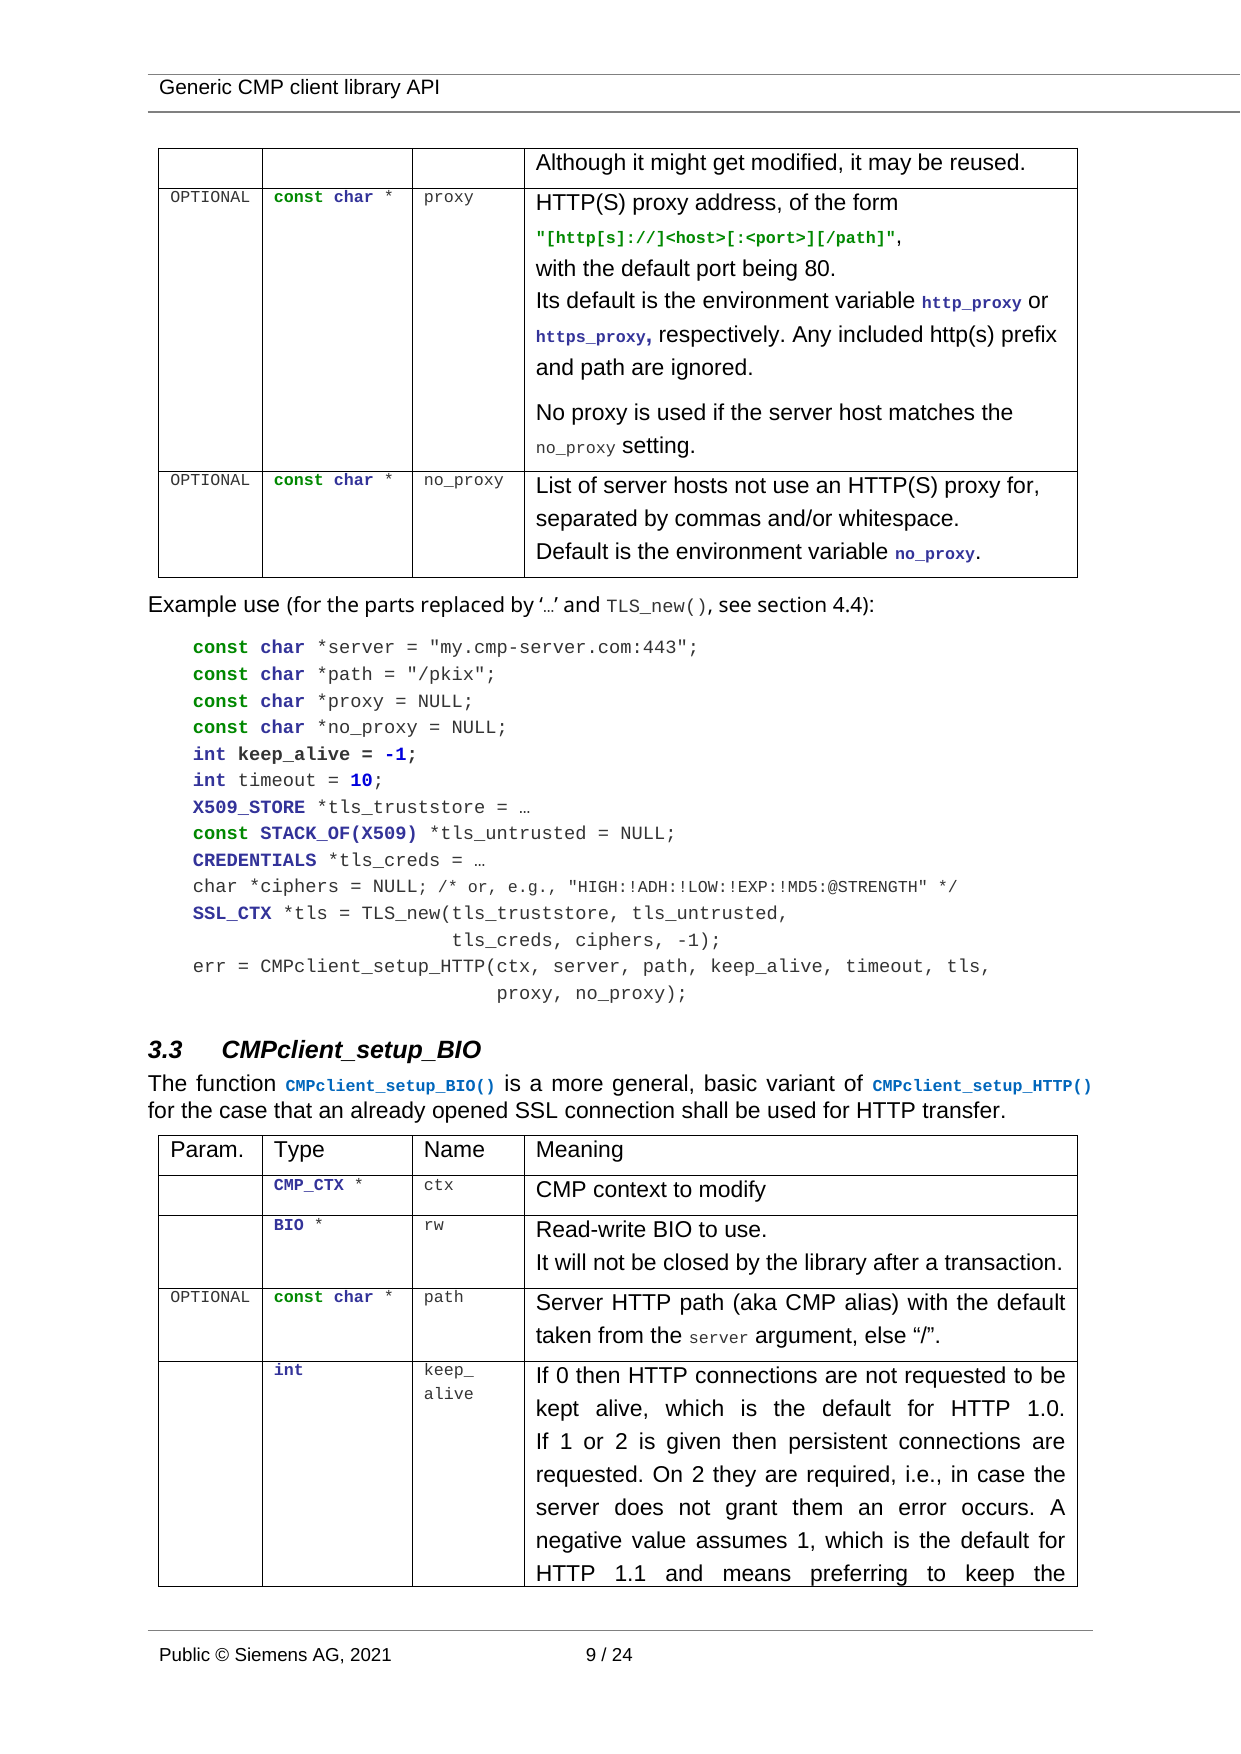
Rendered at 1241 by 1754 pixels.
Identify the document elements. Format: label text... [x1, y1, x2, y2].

text X509_STORE *tls_truststore = … [148, 798, 1092, 819]
table_cell const char * [263, 472, 412, 577]
text const char *path = "/pkix"; [148, 665, 1092, 686]
table_cell List of server hosts not use an HTTP(S) proxy for, separated by commas and/or whitespace. Default is the environment variable no_proxy. [525, 472, 1077, 577]
table_cell const char * [263, 1289, 412, 1361]
table_cell path [413, 1289, 524, 1361]
text const char *proxy = NULL; [148, 691, 1092, 713]
table_cell rw [413, 1216, 524, 1288]
text proxy, no_proxy); [148, 983, 1092, 1005]
table_cell [159, 1216, 262, 1288]
table_cell OPTIONAL [159, 1289, 262, 1361]
table_header Param. [159, 1136, 262, 1175]
text Example use (for the parts replaced by ‘…’ and TLS_new(), see section 4.4): [148, 590, 1092, 619]
table_header Type [263, 1136, 412, 1175]
text CREDENTIALS *tls_creds = … [148, 851, 1092, 872]
table_cell HTTP(S) proxy address, of the form "[http[s]://]<host>[:<port>][/path]", with the default port being 80. Its default is the environment variable http_proxy or https_proxy, respectively. Any included http(s) prefix and path are ignored. No proxy is used if the server host matches the no_proxy setting. [525, 189, 1077, 471]
table_cell proxy [413, 189, 524, 471]
table_cell CMP context to modify [525, 1176, 1077, 1215]
table_cell [159, 1176, 262, 1215]
table_cell OPTIONAL [159, 472, 262, 577]
text err = CMPclient_setup_HTTP(ctx, server, path, keep_alive, timeout, tls, [148, 957, 1092, 978]
table_cell CMP_CTX * [263, 1176, 412, 1215]
table_cell Although it might get modified, it may be reused. [525, 149, 1077, 188]
text The function CMPclient_setup_BIO() is a more general, basic variant of CMPclient_setup_HTTP() for the case that an already opened SSL connection shall be used for HTTP transfer. [148, 1070, 1092, 1123]
text tls_creds, ciphers, -1); [148, 930, 1092, 952]
table_cell keep_ alive [413, 1362, 524, 1586]
table_cell int [263, 1362, 412, 1586]
text const STACK_OF(X509) *tls_untrusted = NULL; [148, 824, 1092, 845]
text char *ciphers = NULL; /* or, e.g., "HIGH:!ADH:!LOW:!EXP:!MD5:@STRENGTH" */ [148, 877, 1092, 898]
table_cell Server HTTP path (aka CMP alias) with the default taken from the server argument, else “/”. [525, 1289, 1077, 1361]
table_header Name [413, 1136, 524, 1175]
table_cell no_proxy [413, 472, 524, 577]
table_cell Read-write BIO to use. It will not be closed by the library after a transaction. [525, 1216, 1077, 1288]
subtitle CMPclient_setup_BIO [148, 1035, 1092, 1064]
text int timeout = 10; [148, 771, 1092, 792]
text const char *server = "my.cmp-server.com:443"; [148, 638, 1092, 659]
text const char *no_proxy = NULL; [148, 718, 1092, 739]
table_cell const char * [263, 189, 412, 471]
text SSL_CTX *tls = TLS_new(tls_truststore, tls_untrusted, [148, 904, 1092, 925]
table_cell BIO * [263, 1216, 412, 1288]
table_cell OPTIONAL [159, 189, 262, 471]
table_cell [159, 1362, 262, 1586]
table_cell [413, 149, 524, 188]
table_cell ctx [413, 1176, 524, 1215]
table_cell [263, 149, 412, 188]
text int keep_alive = -1; [148, 744, 1092, 766]
table_header Meaning [525, 1136, 1077, 1175]
table_cell [159, 149, 262, 188]
